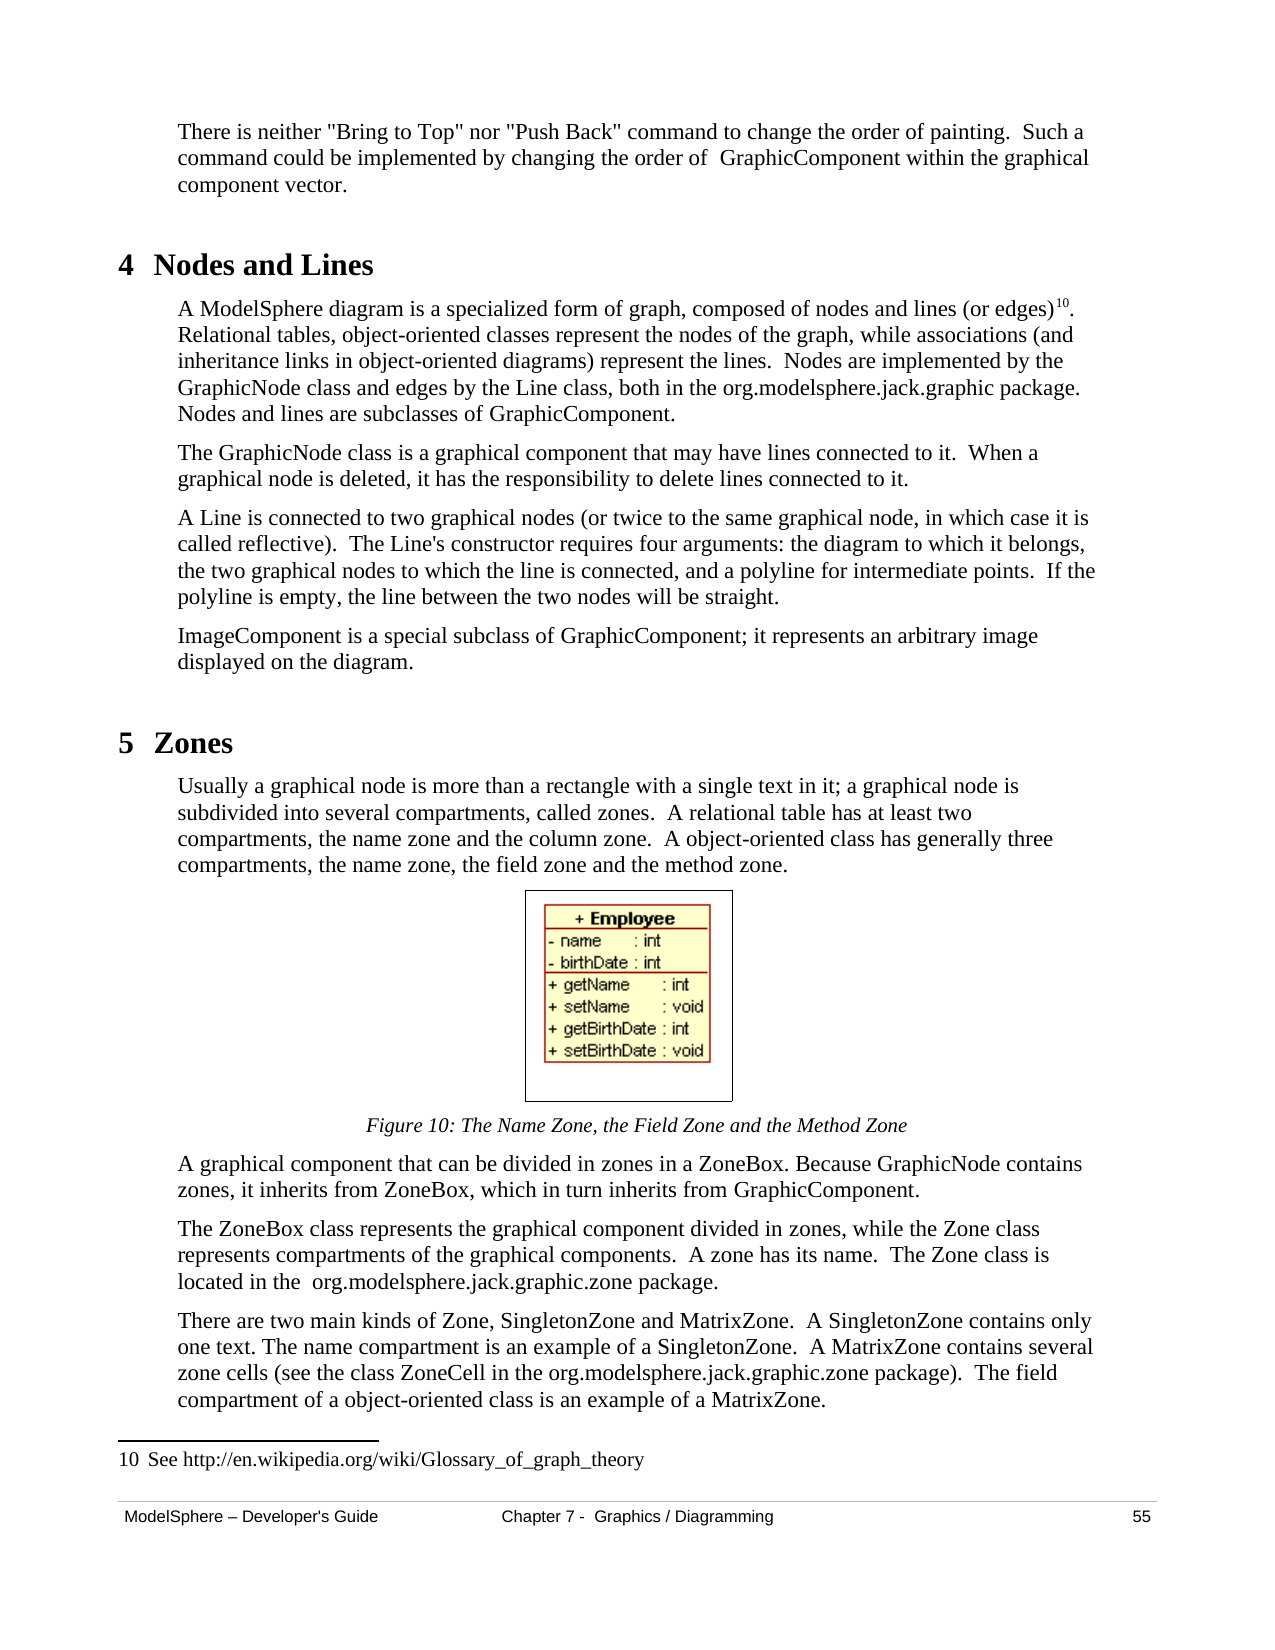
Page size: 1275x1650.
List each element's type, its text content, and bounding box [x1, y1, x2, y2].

text ImageComponent is a special subclass of GraphicComponent; it represents an arbitrary image displayed on the diagram. [177, 622, 1109, 675]
text There is neither "Bring to Top" nor "Push Back" command to change the order of painting. Such a command could be implemented by changing the order of GraphicComponent within the graphical component vector. [177, 118, 1109, 197]
subtitle Nodes and Lines [118, 246, 1157, 282]
text Figure 10: The Name Zone, the Field Zone and the Method Zone [118, 1113, 1157, 1137]
text The ZoneBox class represents the graphical component divided in zones, while the Zone class represents compartments of the graphical components. A zone has its name. The Zone class is located in the org.modelsphere.jack.graphic.zone package. [177, 1215, 1109, 1294]
text The GraphicNode class is a graphical component that may have lines connected to it. When a graphical node is deleted, it has the responsibility to delete lines connected to it. [177, 439, 1109, 492]
subtitle Zones [118, 724, 1157, 760]
text A ModelSphere diagram is a specialized form of graph, composed of nodes and lines (or edges). Relational tables, object-oriented classes represent the nodes of the graph, while associations (and inheritance links in object-oriented diagrams) represent the lines. Nodes are implemented by the GraphicNode class and edges by the Line class, both in the org.modelsphere.jack.graphic package. Nodes and lines are subclasses of GraphicComponent. [177, 295, 1109, 426]
text A graphical component that can be divided in zones in a ZoneBox. Because GraphicNode contains zones, it inherits from ZoneBox, which in turn inherits from GraphicComponent. [177, 1150, 1109, 1203]
table_header [526, 891, 732, 1101]
text There are two main kinds of Zone, SingletonZone and MatrixZone. A SingletonZone contains only one text. The name compartment is an example of a SingletonZone. A MatrixZone contains several zone cells (see the class ZoneCell in the org.modelsphere.jack.graphic.zone package). The field compartment of a object-oriented class is an example of a MatrixZone. [177, 1307, 1109, 1412]
picture [535, 896, 722, 1071]
text See http://en.wikipedia.org/wiki/Glossary_of_graph_theory [118, 1447, 1157, 1471]
text Usually a graphical node is more than a rectangle with a single text in it; a graphical node is subdivided into several compartments, called zones. A relational table has at least two compartments, the name zone and the column zone. A object-oriented class has generally three compartments, the name zone, the field zone and the method zone. [177, 772, 1109, 878]
text A Line is connected to two graphical nodes (or twice to the same graphical node, in which case it is called reflective). The Line's constructor requires four arguments: the diagram to which it belongs, the two graphical nodes to which the line is connected, and a polyline for intermediate points. If the polyline is empty, the line between the two nodes will be straight. [177, 504, 1109, 609]
